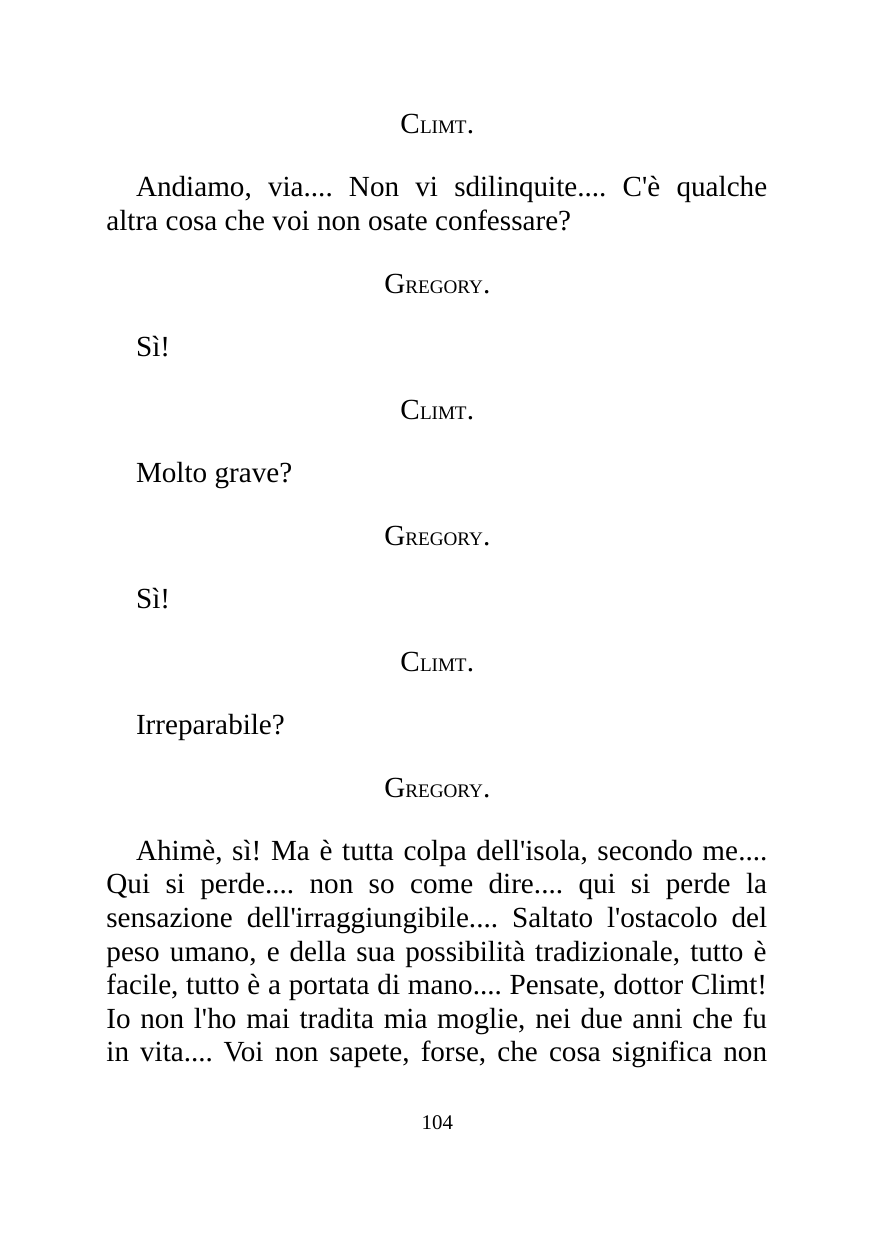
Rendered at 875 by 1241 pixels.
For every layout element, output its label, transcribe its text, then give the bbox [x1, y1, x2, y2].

text Climt. [106, 644, 768, 677]
text Molto grave? [106, 455, 768, 488]
text Gregory. [106, 770, 768, 803]
text Sì! [106, 329, 768, 362]
text Ahimè, sì! Ma è tutta colpa dell'isola, secondo me.... Qui si perde.... non so come dire.... qui si perde la sensazione dell'irraggiungibile.... Saltato l'ostacolo del peso umano, e della sua possibilità tradizionale, tutto è facile, tutto è a portata di mano.... Pensate, dottor Climt! Io non l'ho mai tradita mia moglie, nei due anni che fu in vita.... Voi non sapete, forse, che cosa significa non [106, 833, 768, 1068]
text Climt. [106, 392, 768, 425]
text Irreparabile? [106, 707, 768, 741]
text Sì! [106, 581, 768, 614]
text Climt. [106, 106, 768, 140]
text Andiamo, via.... Non vi sdilinquite.... C'è qualche altra cosa che voi non osate confessare? [106, 169, 768, 236]
text Gregory. [106, 518, 768, 551]
text Gregory. [106, 266, 768, 299]
